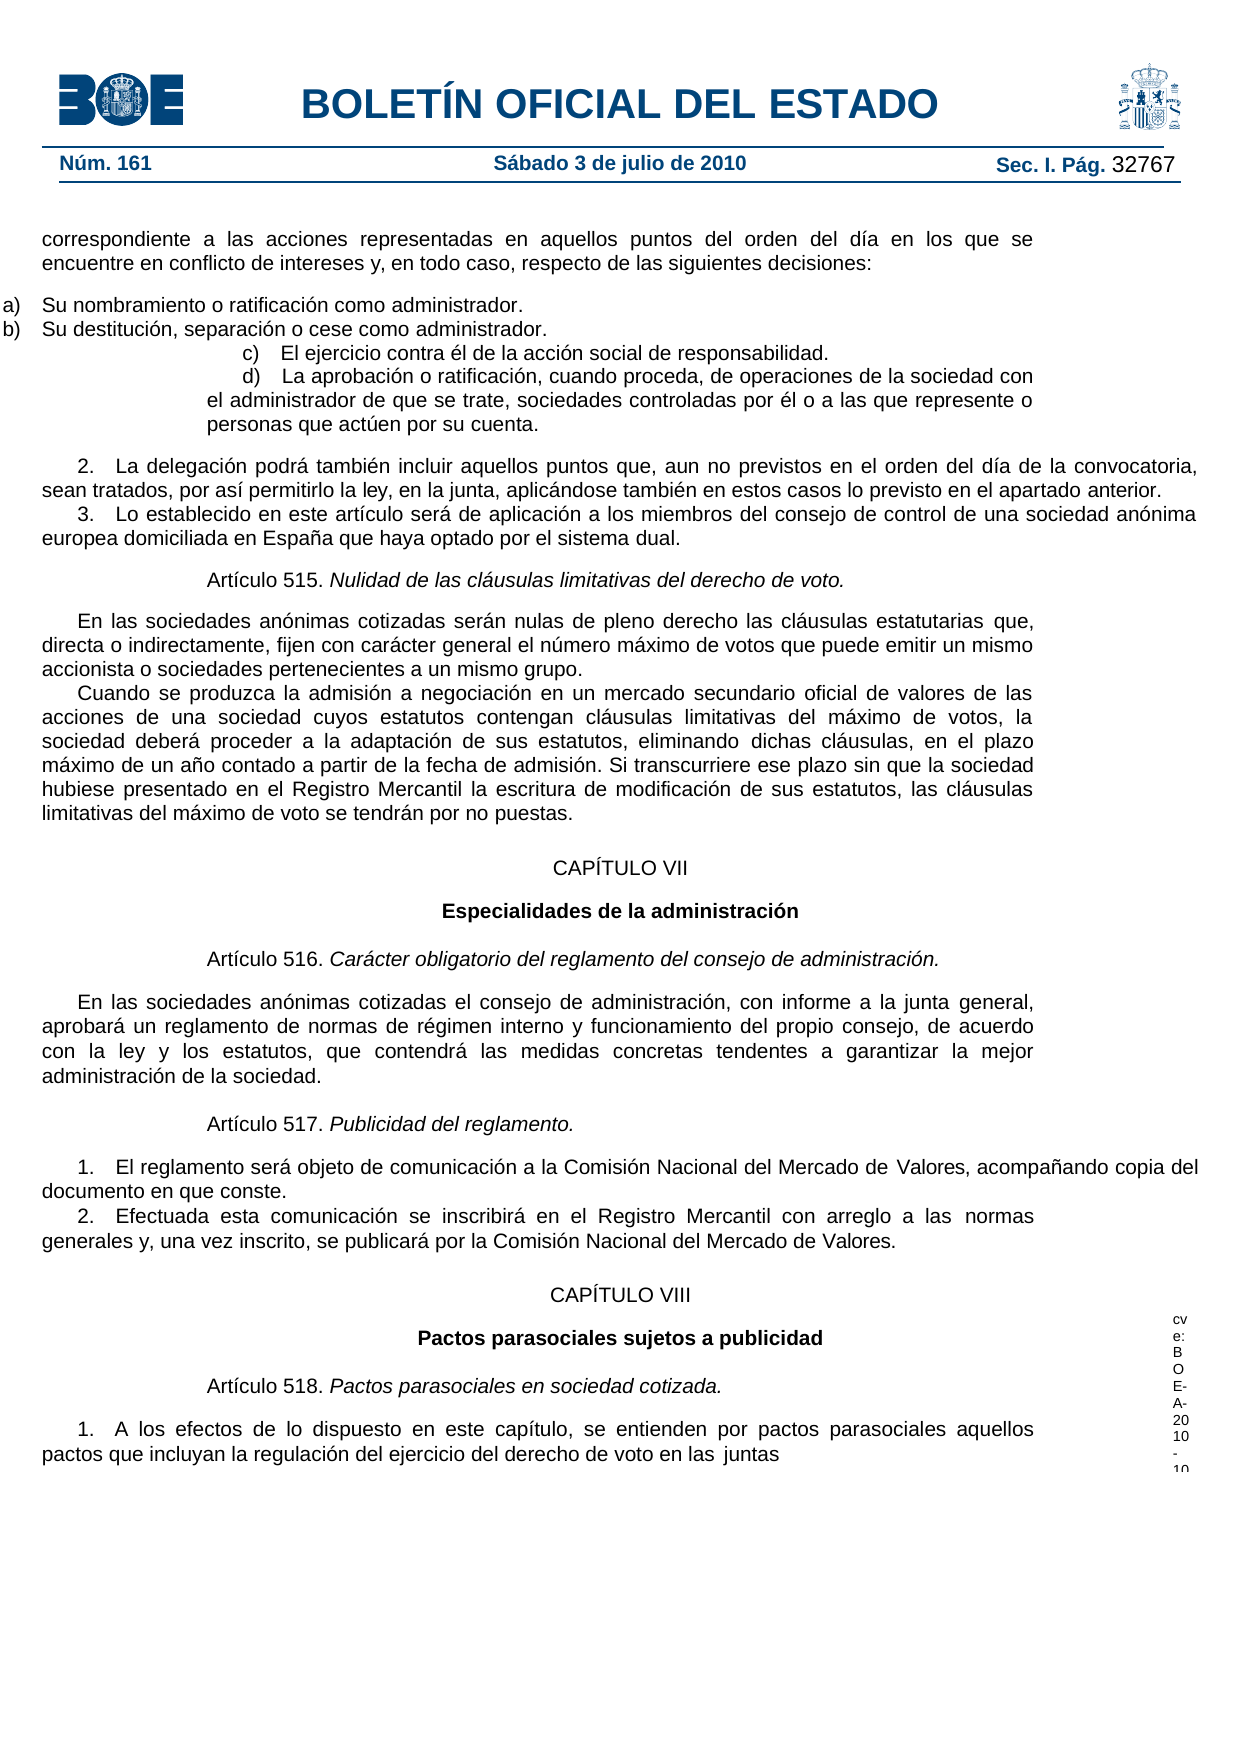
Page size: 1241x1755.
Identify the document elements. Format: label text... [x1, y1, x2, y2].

text correspondiente a las acciones representadas en aquellos puntos del orden del día en los que se encuentre en conflicto de intereses y, en todo caso, respecto de las siguientes decisiones: [42, 227, 1034, 275]
text Artículo 516. Carácter obligatorio del reglamento del consejo de administración. [207, 947, 1199, 971]
list Lo establecido en este artículo será de aplicación a los miembros del consejo de control de una sociedad anónima europea domiciliada en España que haya optado por el sistema dual. [42, 502, 1199, 550]
list Efectuada esta comunicación se inscribirá en el Registro Mercantil con arreglo a las normas generales y, una vez inscrito, se publicará por la Comisión Nacional del Mercado de Valores. [42, 1204, 1034, 1253]
list La delegación podrá también incluir aquellos puntos que, aun no previstos en el orden del día de la convocatoria, sean tratados, por así permitirlo la ley, en la junta, aplicándose también en estos casos lo previsto en el apartado anterior. [42, 454, 1199, 502]
subtitle Pactos parasociales sujetos a publicidad [42, 1326, 1171, 1350]
text Artículo 515. Nulidad de las cláusulas limitativas del derecho de voto. [207, 567, 1199, 591]
text cve: BOE-A-2010-10544 [1173, 1311, 1191, 1472]
text Artículo 517. Publicidad del reglamento. [207, 1112, 1199, 1136]
list A los efectos de lo dispuesto en este capítulo, se entienden por pactos parasociales aquellos pactos que incluyan la regulación del ejercicio del derecho de voto en las juntas [42, 1417, 1034, 1466]
list Su nombramiento o ratificación como administrador. [2, 292, 1199, 316]
text CAPÍTULO VII [42, 856, 1199, 880]
text En las sociedades anónimas cotizadas serán nulas de pleno derecho las cláusulas estatutarias que, directa o indirectamente, fijen con carácter general el número máximo de votos que puede emitir un mismo accionista o sociedades pertenecientes a un mismo grupo. [42, 609, 1034, 681]
text Cuando se produzca la admisión a negociación en un mercado secundario oficial de valores de las acciones de una sociedad cuyos estatutos contengan cláusulas limitativas del máximo de votos, la sociedad deberá proceder a la adaptación de sus estatutos, eliminando dichas cláusulas, en el plazo máximo de un año contado a partir de la fecha de admisión. Si transcurriere ese plazo sin que la sociedad hubiese presentado en el Registro Mercantil la escritura de modificación de sus estatutos, las cláusulas limitativas del máximo de voto se tendrán por no puestas. [42, 681, 1034, 825]
list Su destitución, separación o cese como administrador. [2, 316, 1199, 340]
text CAPÍTULO VIII [42, 1283, 1199, 1307]
text Artículo 518. Pactos parasociales en sociedad cotizada. [207, 1374, 1171, 1398]
list El reglamento será objeto de comunicación a la Comisión Nacional del Mercado de Valores, acompañando copia del documento en que conste. [42, 1155, 1199, 1203]
subtitle Especialidades de la administración [42, 898, 1199, 922]
list La aprobación o ratificación, cuando proceda, de operaciones de la sociedad con el administrador de que se trate, sociedades controladas por él o a las que represente o personas que actúen por su cuenta. [207, 364, 1034, 436]
list El ejercicio contra él de la acción social de responsabilidad. [242, 340, 1199, 364]
text En las sociedades anónimas cotizadas el consejo de administración, con informe a la junta general, aprobará un reglamento de normas de régimen interno y funcionamiento del propio consejo, de acuerdo con la ley y los estatutos, que contendrá las medidas concretas tendentes a garantizar la mejor administración de la sociedad. [42, 990, 1034, 1087]
